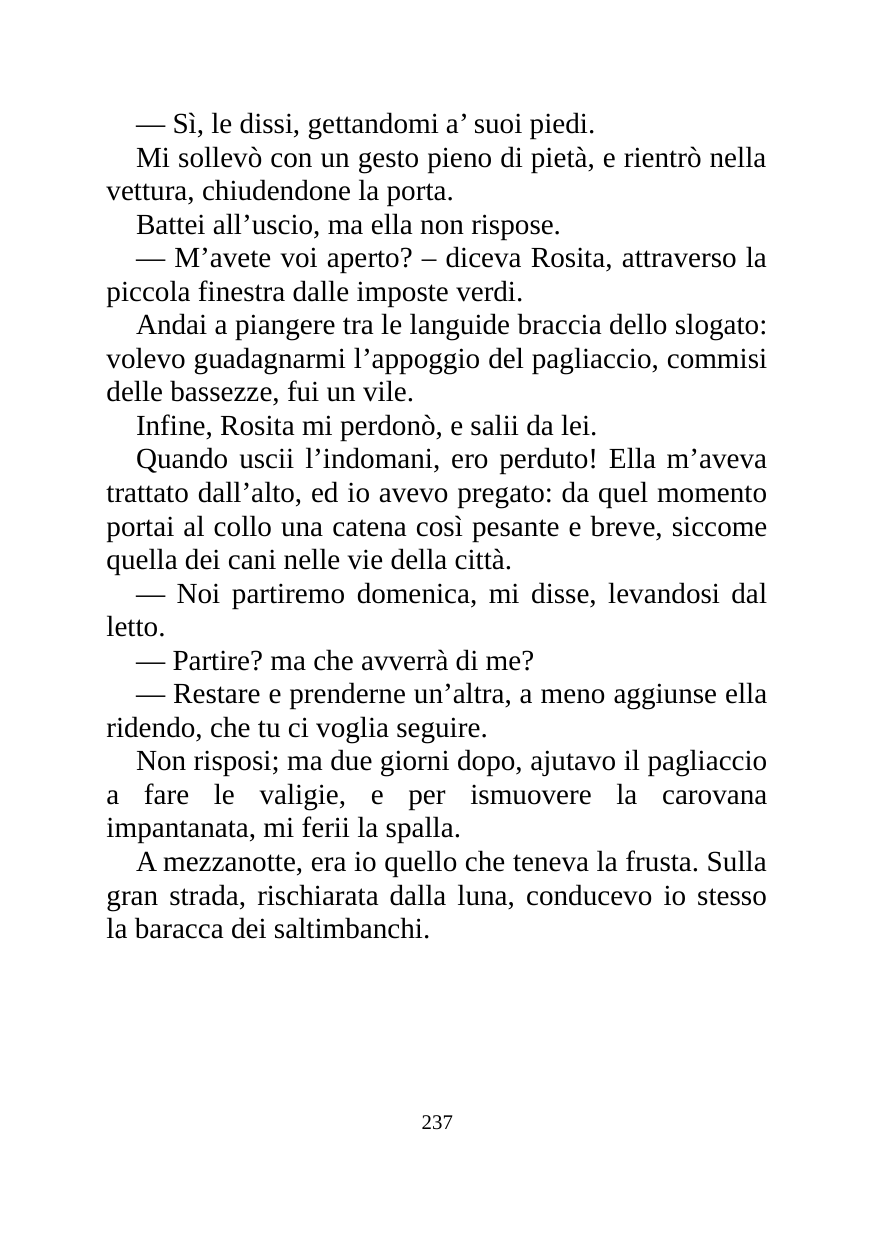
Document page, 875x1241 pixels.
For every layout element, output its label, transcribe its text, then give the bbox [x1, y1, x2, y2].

text — M’avete voi aperto? – diceva Rosita, attraverso la piccola finestra dalle imposte verdi. [106, 240, 768, 307]
text Andai a piangere tra le languide braccia dello slogato: volevo guadagnarmi l’appoggio del pagliaccio, commisi delle bassezze, fui un vile. [106, 307, 768, 408]
text Non risposi; ma due giorni dopo, ajutavo il pagliaccio a fare le valigie, e per ismuovere la carovana impantanata, mi ferii la spalla. [106, 743, 768, 844]
text — Restare e prenderne un’altra, a meno aggiunse ella ridendo, che tu ci voglia seguire. [106, 676, 768, 743]
text Mi sollevò con un gesto pieno di pietà, e rientrò nella vettura, chiudendone la porta. [106, 140, 768, 207]
text Quando uscii l’indomani, ero perduto! Ella m’aveva trattato dall’alto, ed io avevo pregato: da quel momento portai al collo una catena così pesante e breve, siccome quella dei cani nelle vie della città. [106, 442, 768, 576]
text Battei all’uscio, ma ella non rispose. [106, 207, 768, 240]
text A mezzanotte, era io quello che teneva la frusta. Sulla gran strada, rischiarata dalla luna, conducevo io stesso la baracca dei saltimbanchi. [106, 844, 768, 945]
text Infine, Rosita mi perdonò, e salii da lei. [106, 408, 768, 442]
text — Noi partiremo domenica, mi disse, levandosi dal letto. [106, 576, 768, 643]
text — Sì, le dissi, gettandomi a’ suoi piedi. [106, 106, 768, 140]
text — Partire? ma che avverrà di me? [106, 643, 768, 676]
